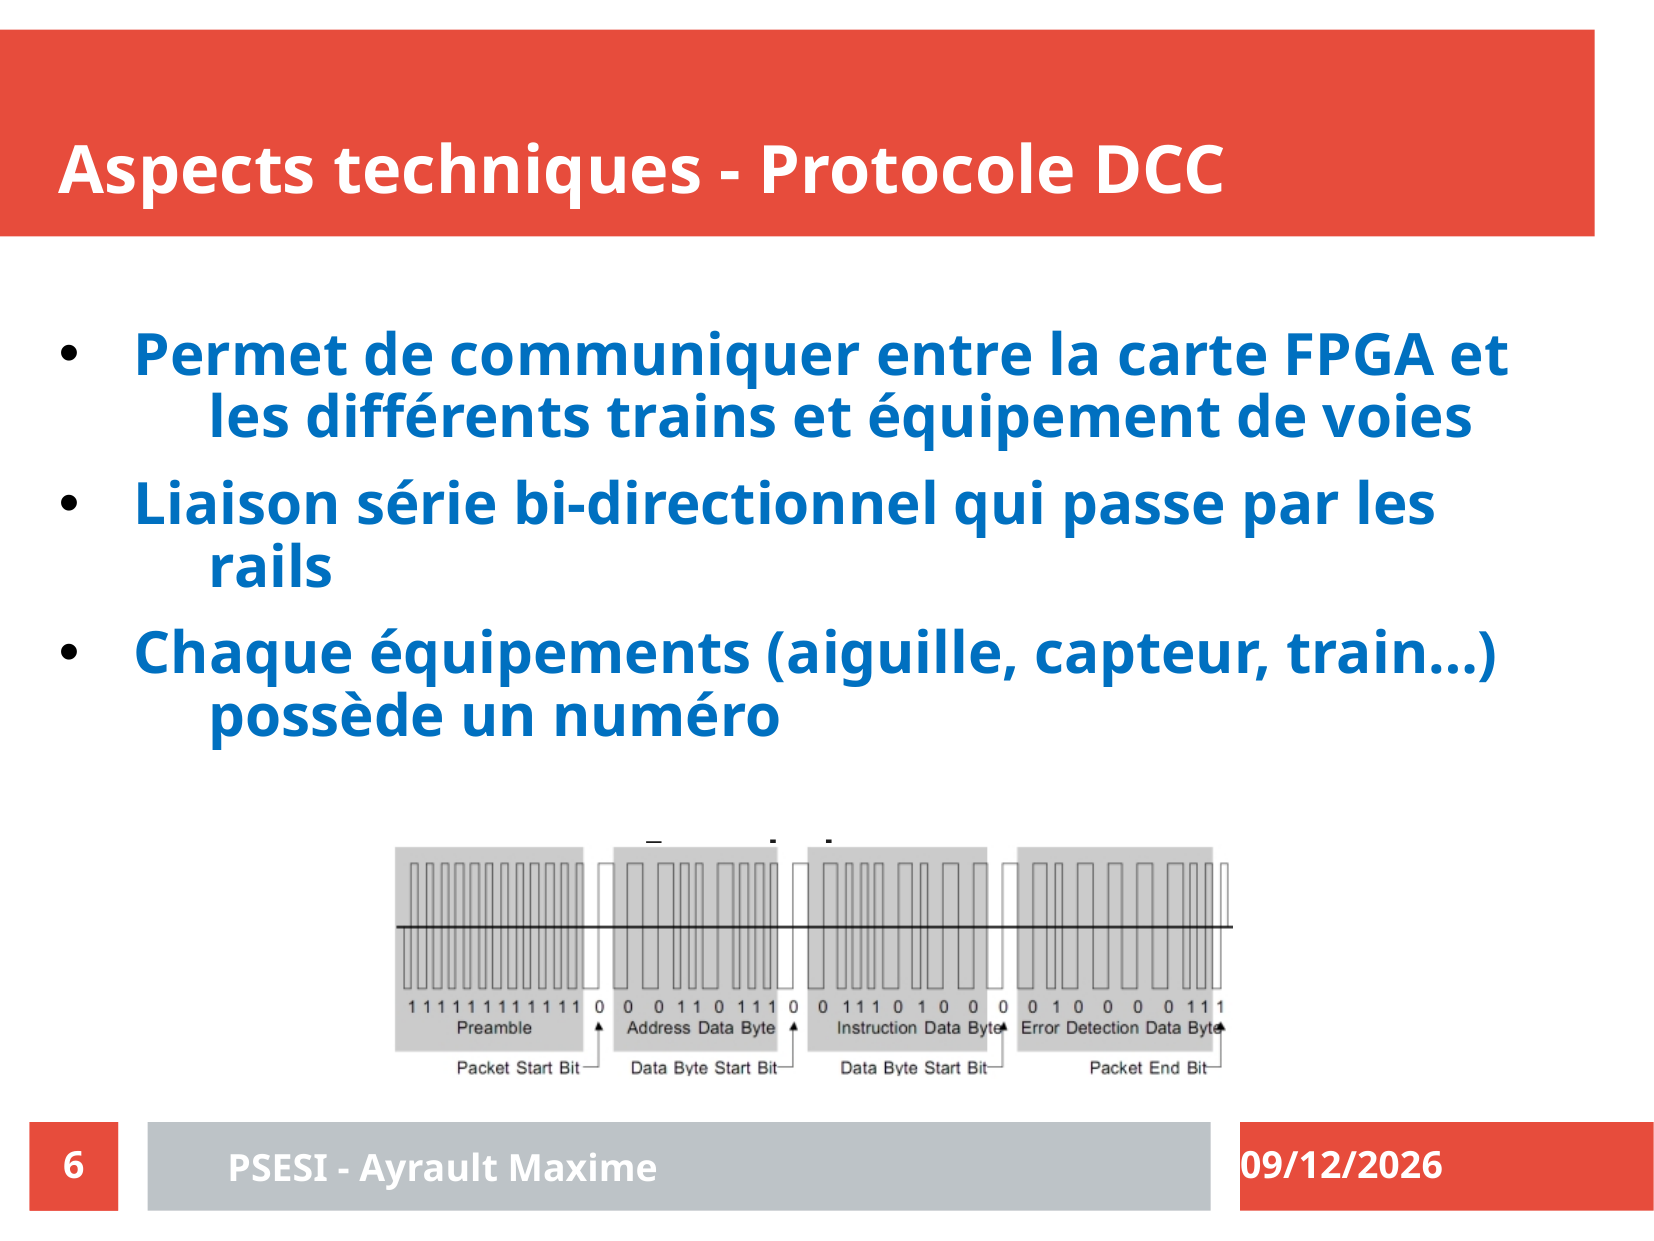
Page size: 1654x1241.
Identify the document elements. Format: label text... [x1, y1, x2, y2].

title Aspects techniques - Protocole DCC [59, 59, 1595, 207]
text_box PSESI - Ayrault Maxime [177, 1122, 709, 1211]
list Permet de communiquer entre la carte FPGA et les différents trains et équipement de voies Liaison série bi-directionnel qui passe par les rails Chaque équipements (aiguille, capteur, train…) possède un numéro Exemple de trame [59, 324, 1565, 1093]
picture [391, 843, 1233, 1080]
text_box [29, 1122, 119, 1211]
text_box 06/03/2017 [1240, 1122, 1625, 1211]
